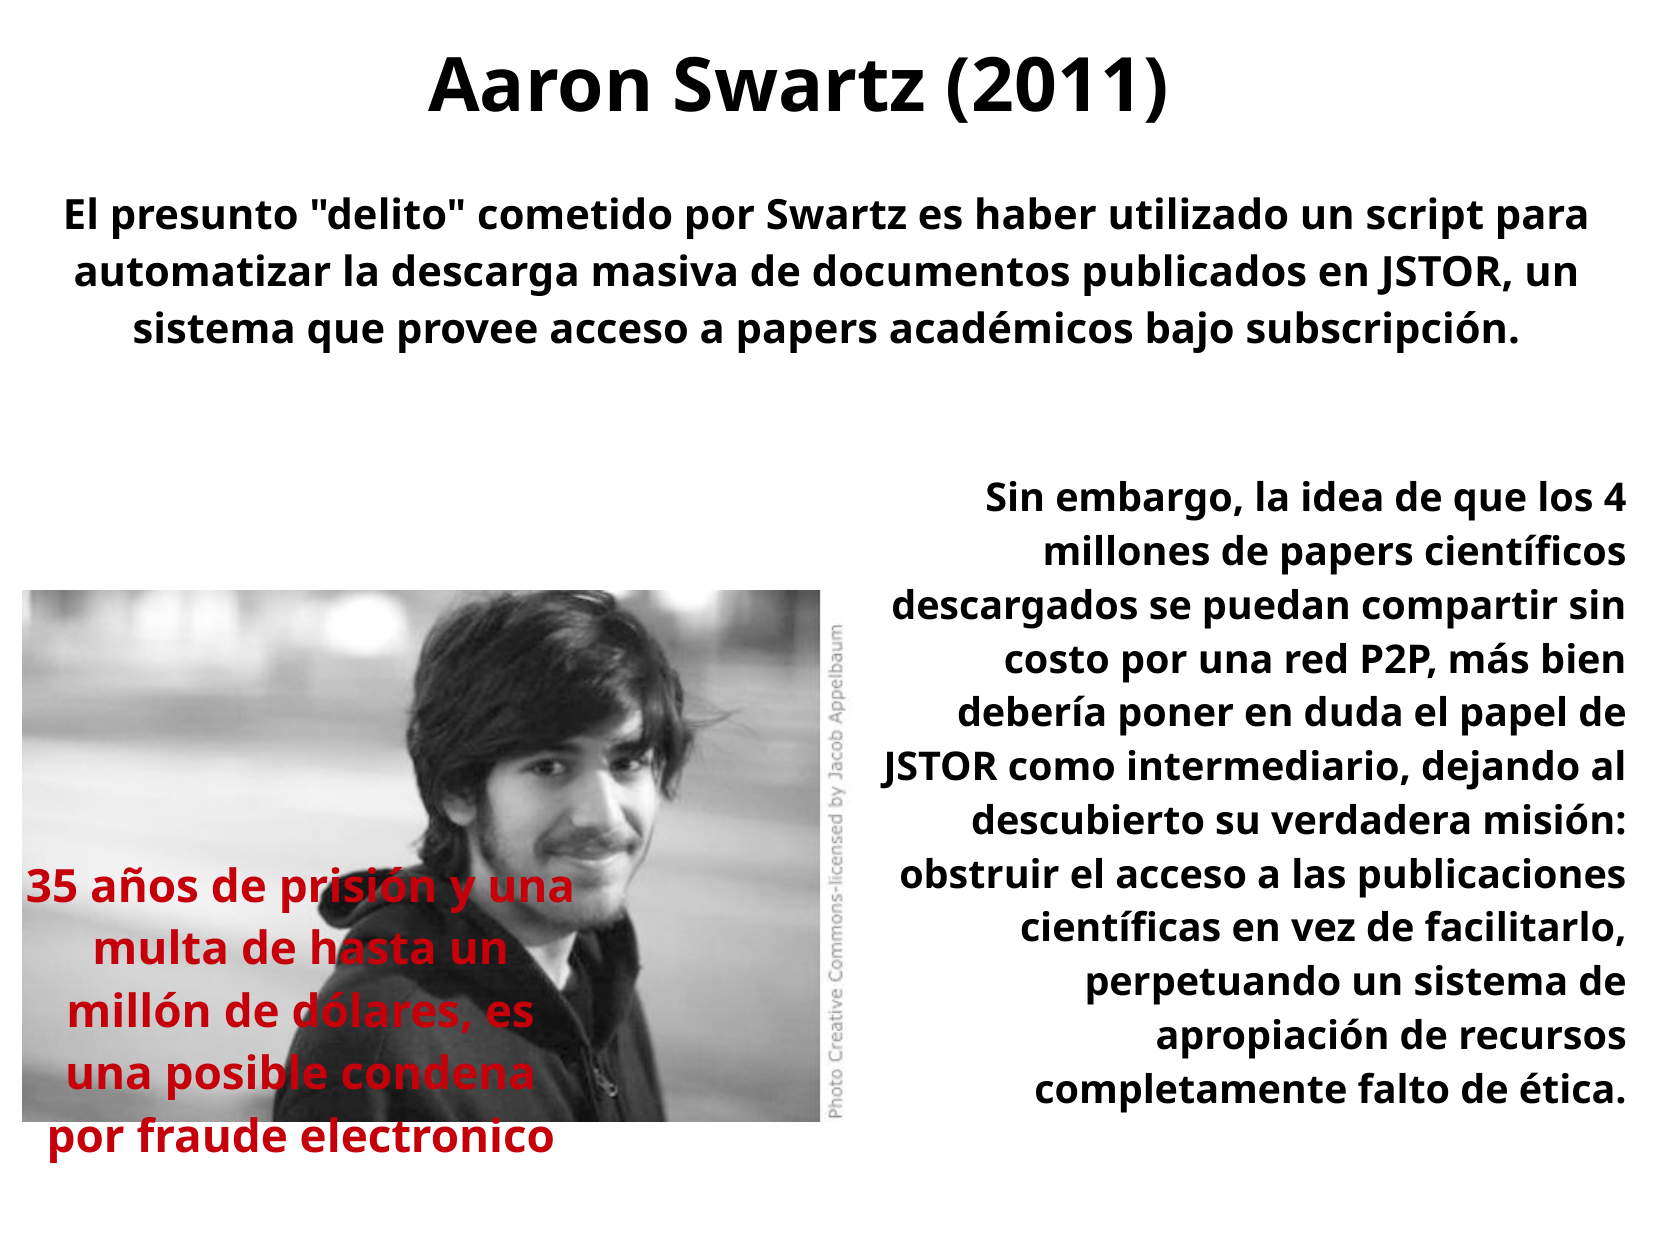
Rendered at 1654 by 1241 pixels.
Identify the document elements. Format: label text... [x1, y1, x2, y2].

picture [22, 590, 844, 1123]
text_box El presunto "delito" cometido por Swartz es haber utilizado un script para automatizar la descarga masiva de documentos publicados en JSTOR, un sistema que provee acceso a papers académicos bajo subscripción. [29, 177, 1625, 502]
text_box 35 años de prisión y una multa de hasta un millón de dólares, es una posible condena por fraude electronico [5, 845, 596, 1235]
text_box Sin embargo, la idea de que los 4 millones de papers científicos descargados se puedan compartir sin costo por una red P2P, más bien debería poner en duda el papel de JSTOR como intermediario, dejando al descubierto su verdadera misión: obstruir el acceso a las publicaciones científicas en vez de facilitarlo, perpetuando un sistema de apropiación de recursos completamente falto de ética. [844, 462, 1642, 1230]
text_box Aaron Swartz (2011) [413, 23, 1264, 141]
